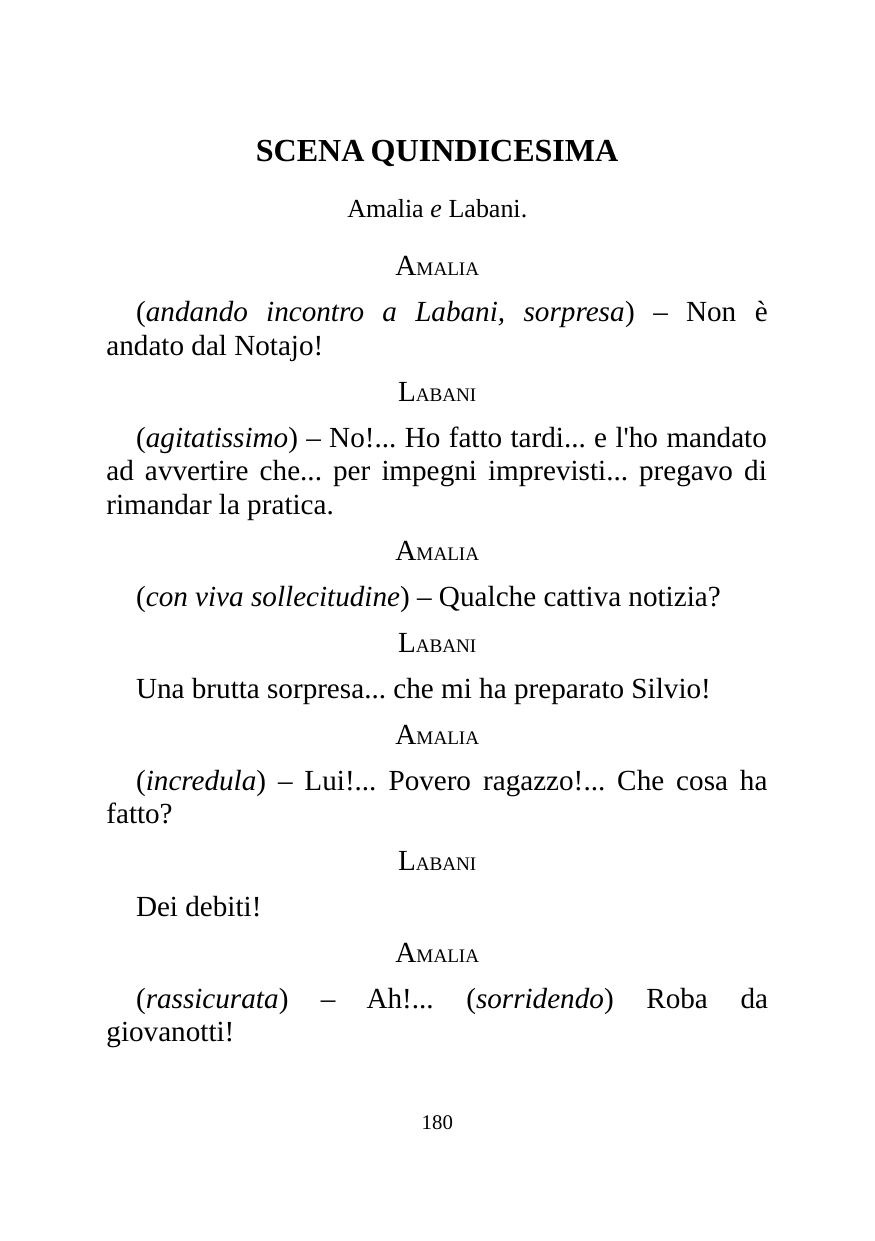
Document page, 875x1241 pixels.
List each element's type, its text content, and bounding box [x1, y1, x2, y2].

text Labani [106, 374, 768, 407]
text (andando incontro a Labani, sorpresa) – Non è andato dal Notajo! [106, 294, 768, 361]
text Amalia [106, 533, 768, 566]
text Amalia [106, 248, 768, 282]
text Amalia e Labani. [106, 193, 768, 223]
subtitle SCENA QUINDICESIMA [106, 131, 768, 168]
text (con viva sollecitudine) – Qualche cattiva notizia? [106, 579, 768, 612]
text (agitatissimo) – No!... Ho fatto tardi... e l'ho mandato ad avvertire che... per impegni imprevisti... pregavo di rimandar la pratica. [106, 420, 768, 520]
text Amalia [106, 935, 768, 968]
text Amalia [106, 717, 768, 751]
text Labani [106, 625, 768, 658]
text Una brutta sorpresa... che mi ha preparato Silvio! [106, 671, 768, 704]
text Dei debiti! [106, 889, 768, 922]
text (rassicurata) – Ah!... (sorridendo) Roba da giovanotti! [106, 981, 768, 1048]
text Labani [106, 843, 768, 876]
text (incredula) – Lui!... Povero ragazzo!... Che cosa ha fatto? [106, 763, 768, 830]
